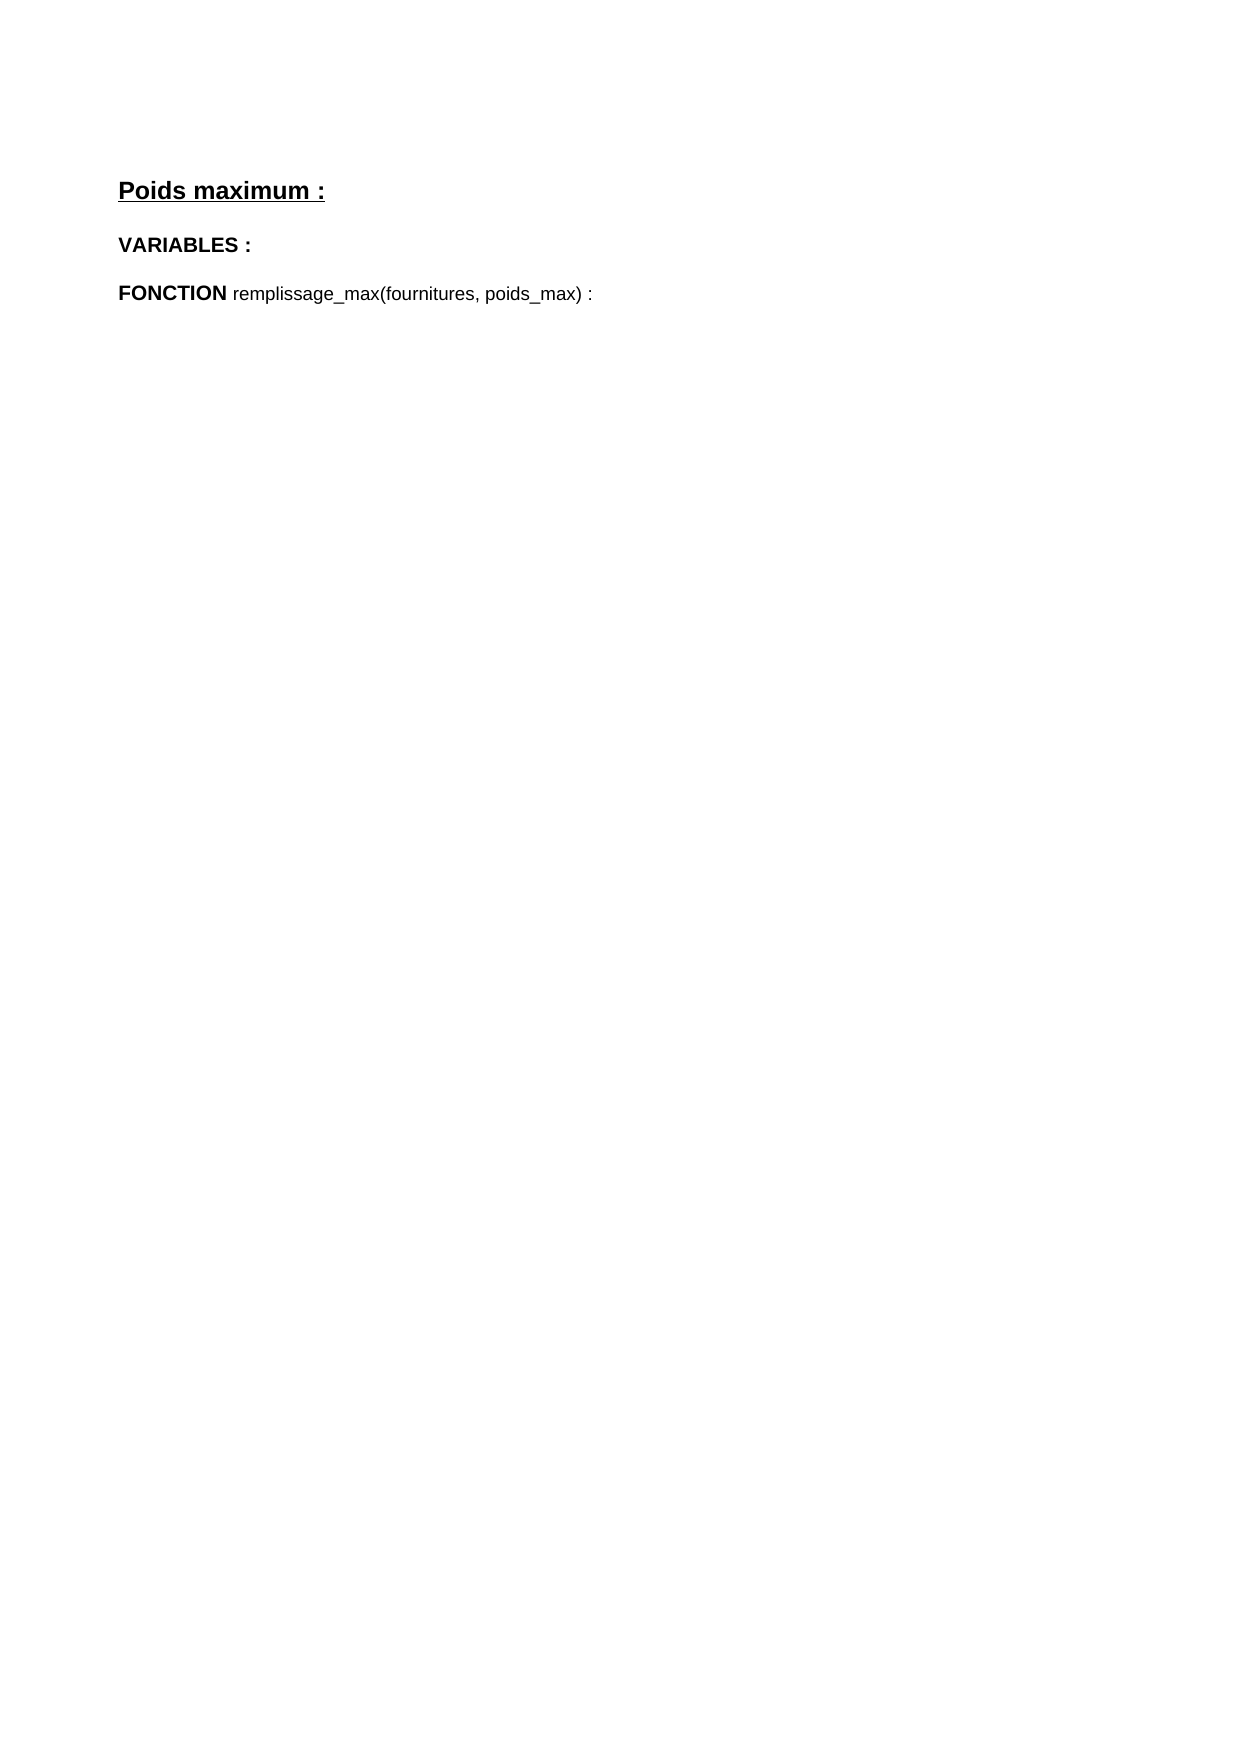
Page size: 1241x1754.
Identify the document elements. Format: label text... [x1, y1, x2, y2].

text FONCTION remplissage_max(fournitures, poids_max) : [118, 281, 1122, 305]
text VARIABLES : [118, 233, 1122, 257]
text Poids maximum : [118, 176, 1122, 204]
